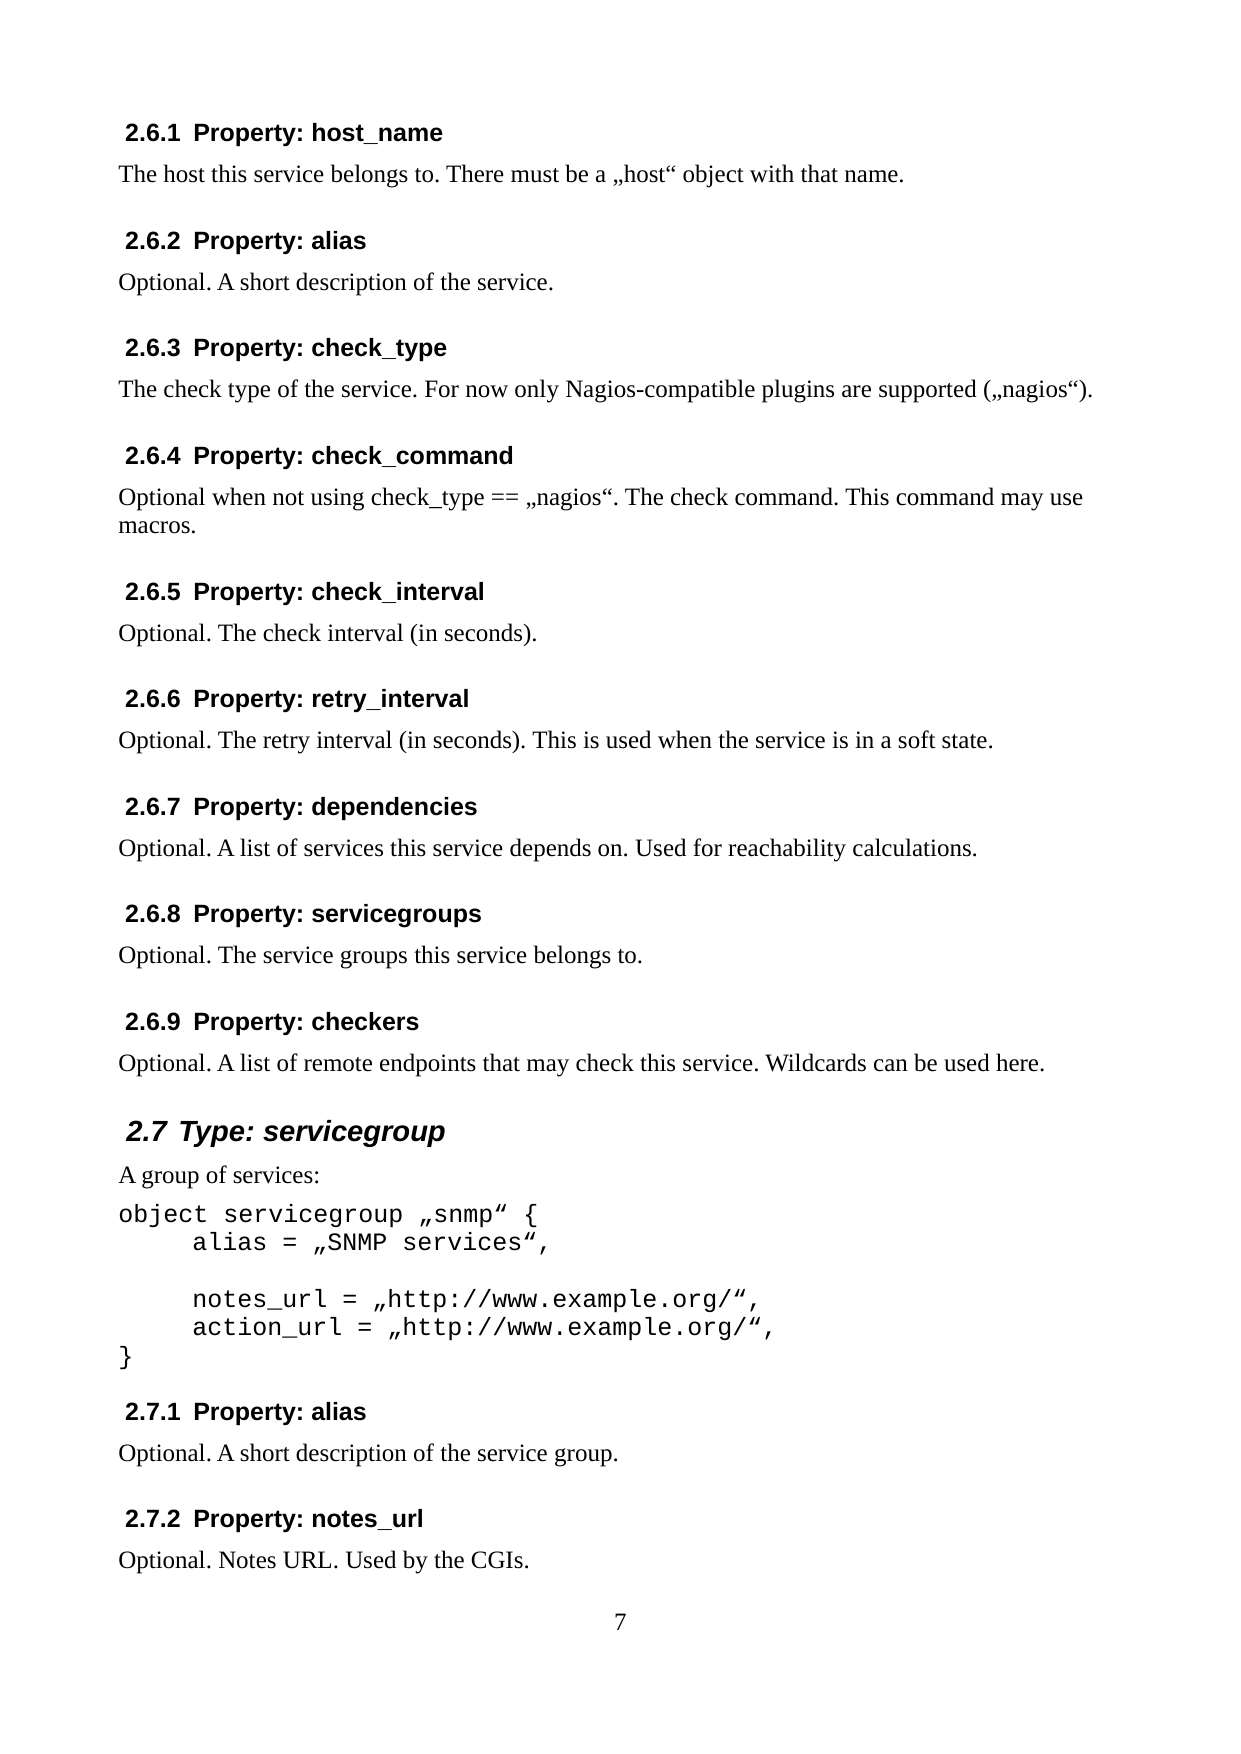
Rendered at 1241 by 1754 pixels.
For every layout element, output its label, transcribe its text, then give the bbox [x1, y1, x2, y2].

text The check type of the service. For now only Nagios-compatible plugins are supported („nagios“). [118, 374, 1122, 403]
text alias = „SNMP services“, [118, 1230, 1122, 1258]
subtitle Property: notes_url [118, 1504, 1122, 1533]
text object servicegroup „snmp“ { [118, 1202, 1122, 1230]
subtitle Property: retry_interval [118, 684, 1122, 713]
text Optional. Notes URL. Used by the CGIs. [118, 1545, 1122, 1574]
subtitle Property: host_name [118, 118, 1122, 147]
subtitle Property: check_type [118, 333, 1122, 362]
subtitle Property: alias [118, 226, 1122, 254]
subtitle Property: check_interval [118, 577, 1122, 606]
subtitle Property: check_command [118, 441, 1122, 469]
text action_url = „http://www.example.org/“, [118, 1315, 1122, 1343]
subtitle Property: alias [118, 1397, 1122, 1425]
text Optional. A list of remote endpoints that may check this service. Wildcards can be used here. [118, 1048, 1122, 1077]
text Optional. A list of services this service depends on. Used for reachability calculations. [118, 833, 1122, 862]
text A group of services: [118, 1160, 1122, 1189]
subtitle Property: checkers [118, 1007, 1122, 1036]
text Optional. A short description of the service. [118, 267, 1122, 296]
text Optional. A short description of the service group. [118, 1438, 1122, 1467]
text notes_url = „http://www.example.org/“, [118, 1287, 1122, 1315]
text Optional. The retry interval (in seconds). This is used when the service is in a soft state. [118, 726, 1122, 754]
subtitle Property: servicegroups [118, 899, 1122, 928]
text The host this service belongs to. There must be a „host“ object with that name. [118, 159, 1122, 188]
text Optional. The check interval (in seconds). [118, 618, 1122, 647]
subtitle Type: servicegroup [118, 1114, 1122, 1148]
subtitle Property: dependencies [118, 792, 1122, 821]
text Optional. The service groups this service belongs to. [118, 941, 1122, 969]
text Optional when not using check_type == „nagios“. The check command. This command may use macros. [118, 482, 1122, 539]
text } [118, 1343, 1122, 1372]
